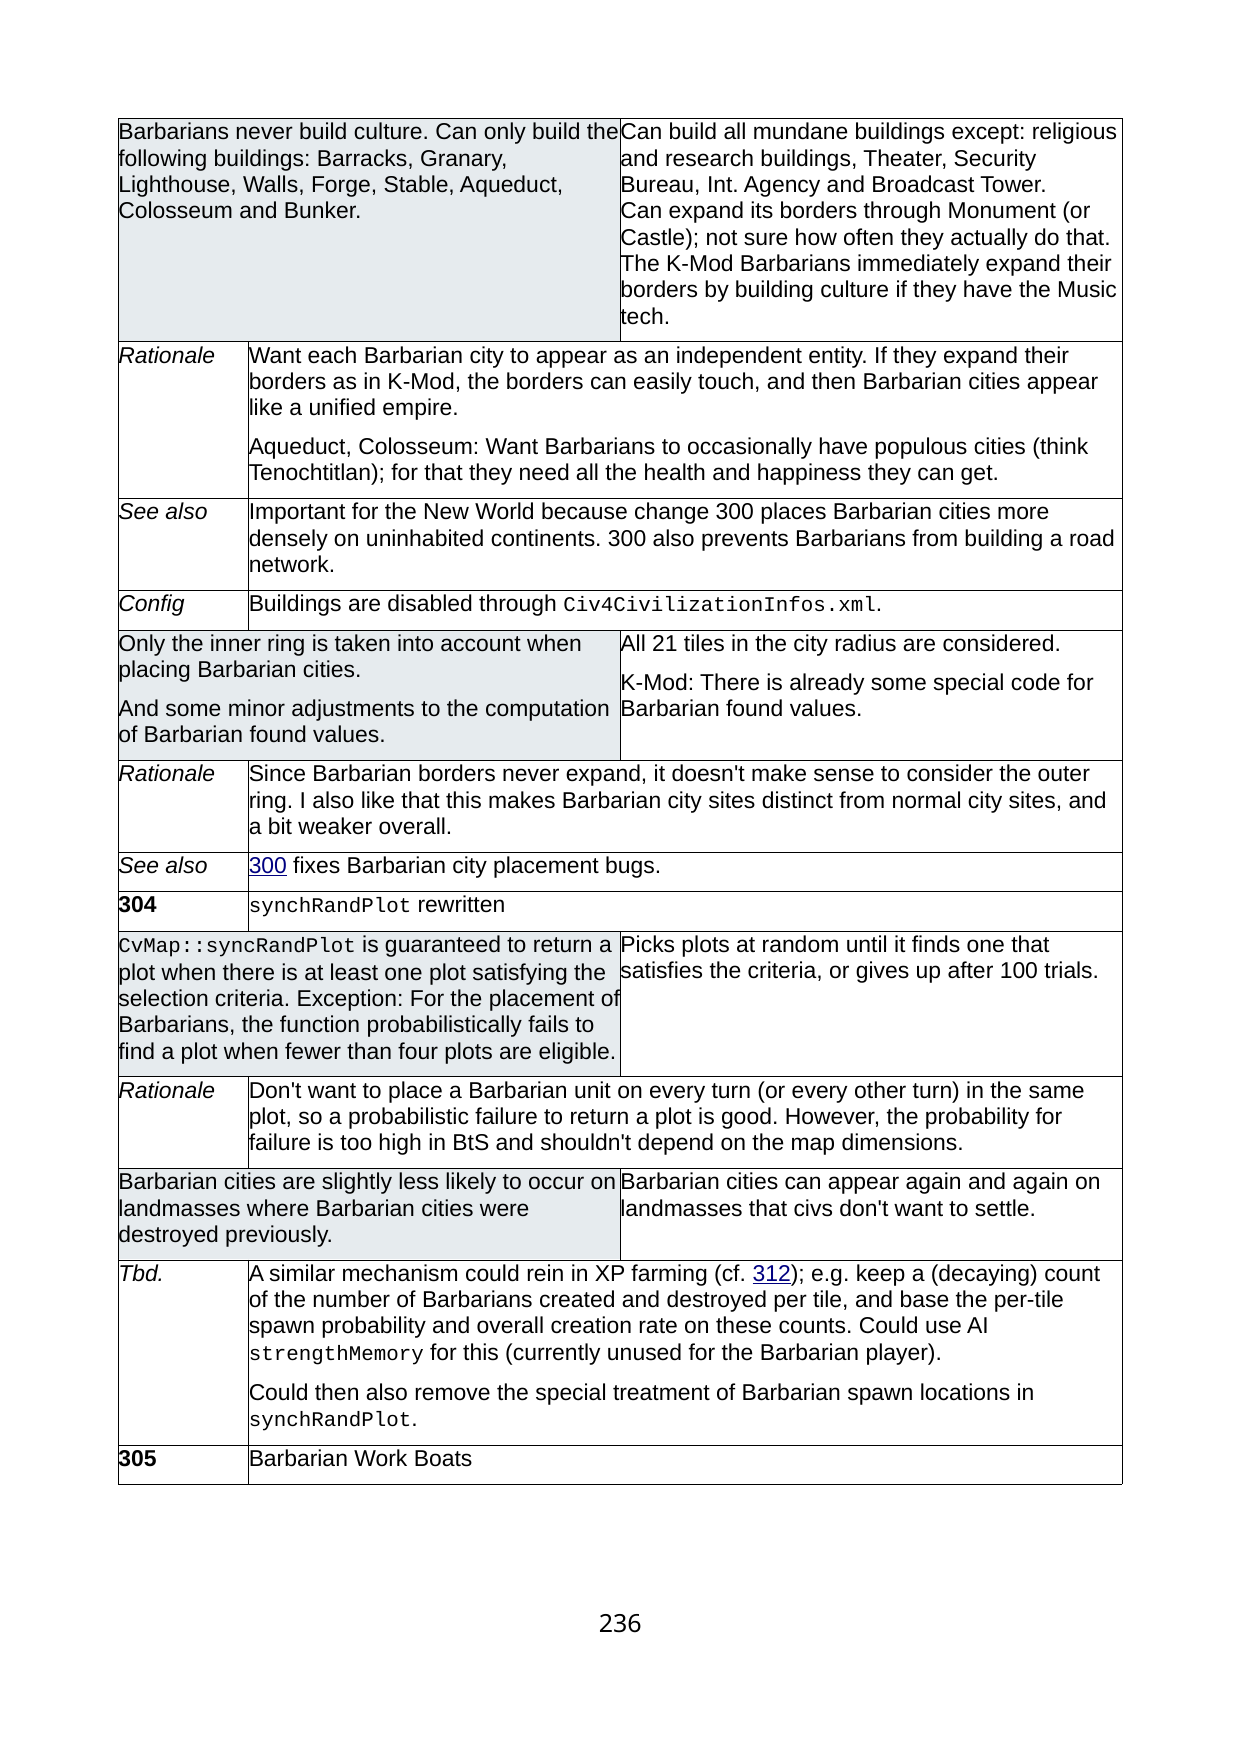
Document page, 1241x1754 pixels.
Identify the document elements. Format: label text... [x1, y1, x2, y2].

table_cell Tbd. [119, 1261, 248, 1445]
table_cell synchRandPlot rewritten [249, 892, 1122, 931]
table_cell Since Barbarian borders never expand, it doesn't make sense to consider the outer ring. I also like that this makes Barbarian city sites distinct from normal city sites, and a bit weaker overall. [249, 761, 1122, 852]
table_cell CvMap::syncRandPlot is guaranteed to return a plot when there is at least one plot satisfying the selection criteria. Exception: For the placement of Barbarians, the function probabilistically fails to find a plot when fewer than four plots are eligible. [119, 932, 620, 1076]
table_cell See also [119, 499, 248, 590]
table_cell A similar mechanism could rein in XP farming (cf. 312); e.g. keep a (decaying) count of the number of Barbarians created and destroyed per tile, and base the per-tile spawn probability and overall creation rate on these counts. Could use AI strengthMemory for this (currently unused for the Barbarian player). Could then also remove the special treatment of Barbarian spawn locations in synchRandPlot. [249, 1261, 1122, 1445]
table_cell 305 [119, 1446, 248, 1484]
table_cell Can build all mundane buildings except: religious and research buildings, Theater, Security Bureau, Int. Agency and Broadcast Tower. Can expand its borders through Monument (or Castle); not sure how often they actually do that. The K-Mod Barbarians immediately expand their borders by building culture if they have the Music tech. [621, 119, 1122, 341]
table_cell Barbarian Work Boats [249, 1446, 1122, 1484]
table_cell Config [119, 591, 248, 630]
table_cell Buildings are disabled through Civ4CivilizationInfos.xml. [249, 591, 1122, 630]
table_cell Barbarians never build culture. Can only build the following buildings: Barracks, Granary, Lighthouse, Walls, Forge, Stable, Aqueduct, Colosseum and Bunker. [119, 119, 620, 341]
table_cell Barbarian cities can appear again and again on landmasses that civs don't want to settle. [621, 1169, 1122, 1259]
table_cell See also [119, 853, 248, 891]
table_cell Want each Barbarian city to appear as an independent entity. If they expand their borders as in K-Mod, the borders can easily touch, and then Barbarian cities appear like a unified empire. Aqueduct, Colosseum: Want Barbarians to occasionally have populous cities (think Tenochtitlan); for that they need all the health and happiness they can get. [249, 342, 1122, 498]
table_cell Only the inner ring is taken into account when placing Barbarian cities. And some minor adjustments to the computation of Barbarian found values. [119, 631, 620, 760]
table_cell Picks plots at random until it finds one that satisfies the criteria, or gives up after 100 trials. [621, 932, 1122, 1076]
table_cell Rationale [119, 761, 248, 852]
table_cell Rationale [119, 1077, 248, 1168]
table_cell 304 [119, 892, 248, 931]
table_cell Barbarian cities are slightly less likely to occur on landmasses where Barbarian cities were destroyed previously. [119, 1169, 620, 1259]
table_cell All 21 tiles in the city radius are considered. K-Mod: There is already some special code for Barbarian found values. [621, 631, 1122, 760]
table_cell Don't want to place a Barbarian unit on every turn (or every other turn) in the same plot, so a probabilistic failure to return a plot is good. However, the probability for failure is too high in BtS and shouldn't depend on the map dimensions. [249, 1077, 1122, 1168]
table_cell Important for the New World because change 300 places Barbarian cities more densely on uninhabited continents. 300 also prevents Barbarians from building a road network. [249, 499, 1122, 590]
table_cell 300 fixes Barbarian city placement bugs. [249, 853, 1122, 891]
table_cell Rationale [119, 342, 248, 498]
